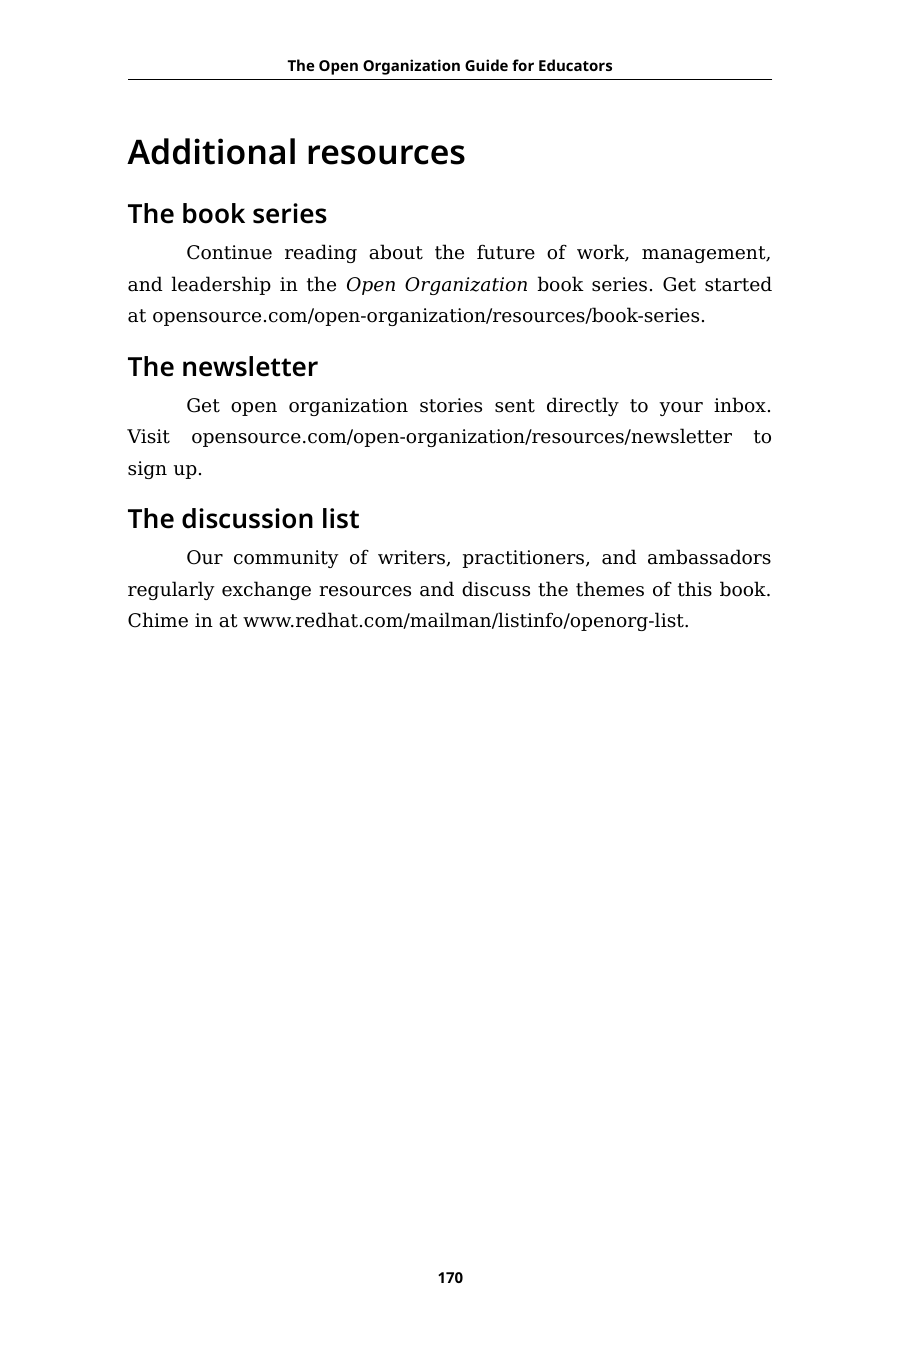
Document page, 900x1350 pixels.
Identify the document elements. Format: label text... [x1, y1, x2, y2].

text Continue reading about the future of work, management, and leadership in the Open Organization book series. Get started at opensource.com/open-organization/resources/book-series. [127, 242, 772, 327]
text Get open organization stories sent directly to your inbox. Visit opensource.com/open-organization/resources/newsletter to sign up. [127, 394, 772, 480]
text Our community of writers, practitioners, and ambassadors regularly exchange resources and discuss the themes of this book. Chime in at www.redhat.com/mailman/listinfo/openorg-list. [127, 547, 772, 632]
subtitle The book series [127, 199, 772, 230]
subtitle The discussion list [127, 504, 772, 534]
subtitle Additional resources [127, 133, 772, 172]
subtitle The newsletter [127, 352, 772, 382]
